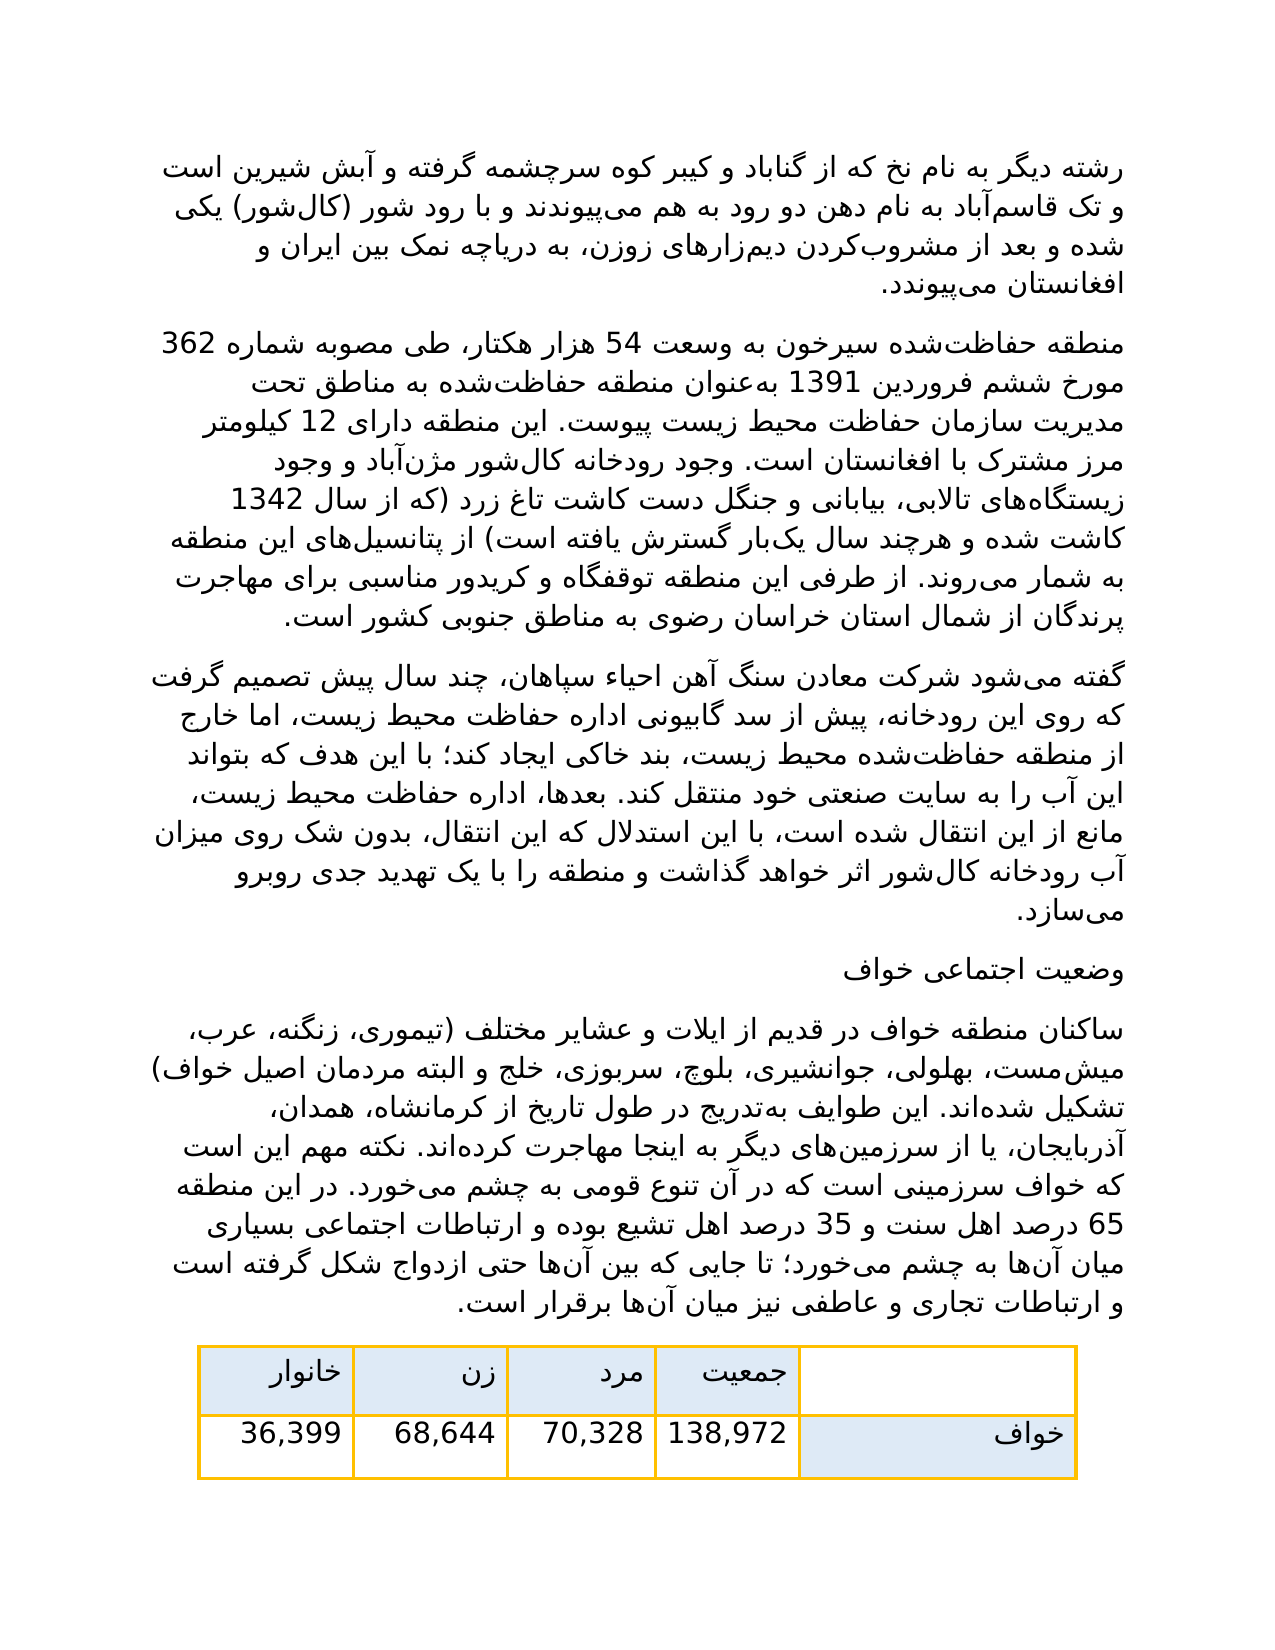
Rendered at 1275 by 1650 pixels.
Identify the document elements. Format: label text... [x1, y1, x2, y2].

table_cell 36,399 [201, 1417, 352, 1477]
table_cell خواف [801, 1417, 1074, 1477]
table_header خانوار [201, 1348, 352, 1414]
text ساکنان منطقه خواف در قدیم از ایلات و عشایر مختلف (تیموری، زنگنه، عرب، میش‌مست، بهلولی، جوانشیری، بلوچ، سربوزی، خلج و البته مردمان اصیل خواف) تشکیل شده‌اند. این طوایف به‌تدریج در طول تاریخ از کرمانشاه، همدان، آذربایجان، یا از سرزمین‌های دیگر به اینجا مهاجرت کرده‌اند. نکته مهم این است که خواف سرزمینی است که در آن تنوع قومی به چشم می‌خورد. در این منطقه 65 درصد اهل سنت و 35 درصد اهل تشیع بوده و ارتباطات اجتماعی بسیاری میان آن‌ها به چشم می‌خورد؛ تا جایی که بین آن‌ها حتی ازدواج شکل گرفته است و ارتباطات تجاری و عاطفی نیز میان آن‌ها برقرار است. [150, 1012, 1125, 1319]
text منطقه حفاظت‌شده سیرخون به وسعت 54 هزار هکتار، طی مصوبه شماره 362 مورخ ششم فروردین 1391 به‌عنوان منطقه حفاظت‌شده به مناطق تحت مدیریت سازمان حفاظت محیط‌ زیست پیوست. این منطقه دارای 12 کیلومتر مرز مشترک با افغانستان است. وجود رودخانه کال‌شور مژن‌آباد و وجود زیستگاه‌های تالابی، بیابانی و جنگل دست کاشت تاغ زرد (که از سال 1342 کاشت شده و هرچند سال یک‌بار گسترش یافته است) از پتانسیل‌های این منطقه به شمار می‌روند. از طرفی این منطقه توقفگاه و کریدور مناسبی برای مهاجرت پرندگان از شمال استان خراسان رضوی به مناطق جنوبی کشور است. [150, 327, 1125, 633]
table_cell 70,328 [509, 1417, 654, 1477]
text رشته دیگر به نام نخ که از گناباد و کیبر کوه سرچشمه گرفته و آبش شیرین است و تک قاسم‌آباد به نام دهن دو رود به هم می‌پیوندند و با رود شور (کال‌شور) یکی شده و بعد از مشروب‌کردن دیم‌زارهای زوزن، به دریاچه نمک بین ایران و افغانستان می‌پیوندد. [150, 150, 1125, 301]
table_cell 138,972 [657, 1417, 798, 1477]
table_header مرد [509, 1348, 654, 1414]
table_cell 68,644 [355, 1417, 506, 1477]
table_header جمعیت [657, 1348, 798, 1414]
table_header [801, 1348, 1074, 1414]
table_header زن [355, 1348, 506, 1414]
text وضعیت اجتماعی خواف [150, 953, 1125, 987]
text گفته می‌شود شرکت معادن سنگ ‌آهن احیاء سپاهان، چند سال پیش تصمیم گرفت که روی این رودخانه، پیش از سد گابیونی اداره حفاظت محیط‌ زیست، اما خارج از منطقه حفاظت‌شده محیط‌ زیست، بند خاکی ایجاد کند؛ با این هدف که بتواند این آب را به سایت صنعتی خود منتقل کند. بعدها، اداره حفاظت محیط‌ زیست، مانع از این انتقال شده است، با این استدلال که این انتقال، بدون شک روی میزان آب رودخانه کال‌شور اثر خواهد گذاشت و منطقه را با یک تهدید جدی روبرو می‌سازد. [150, 659, 1125, 927]
